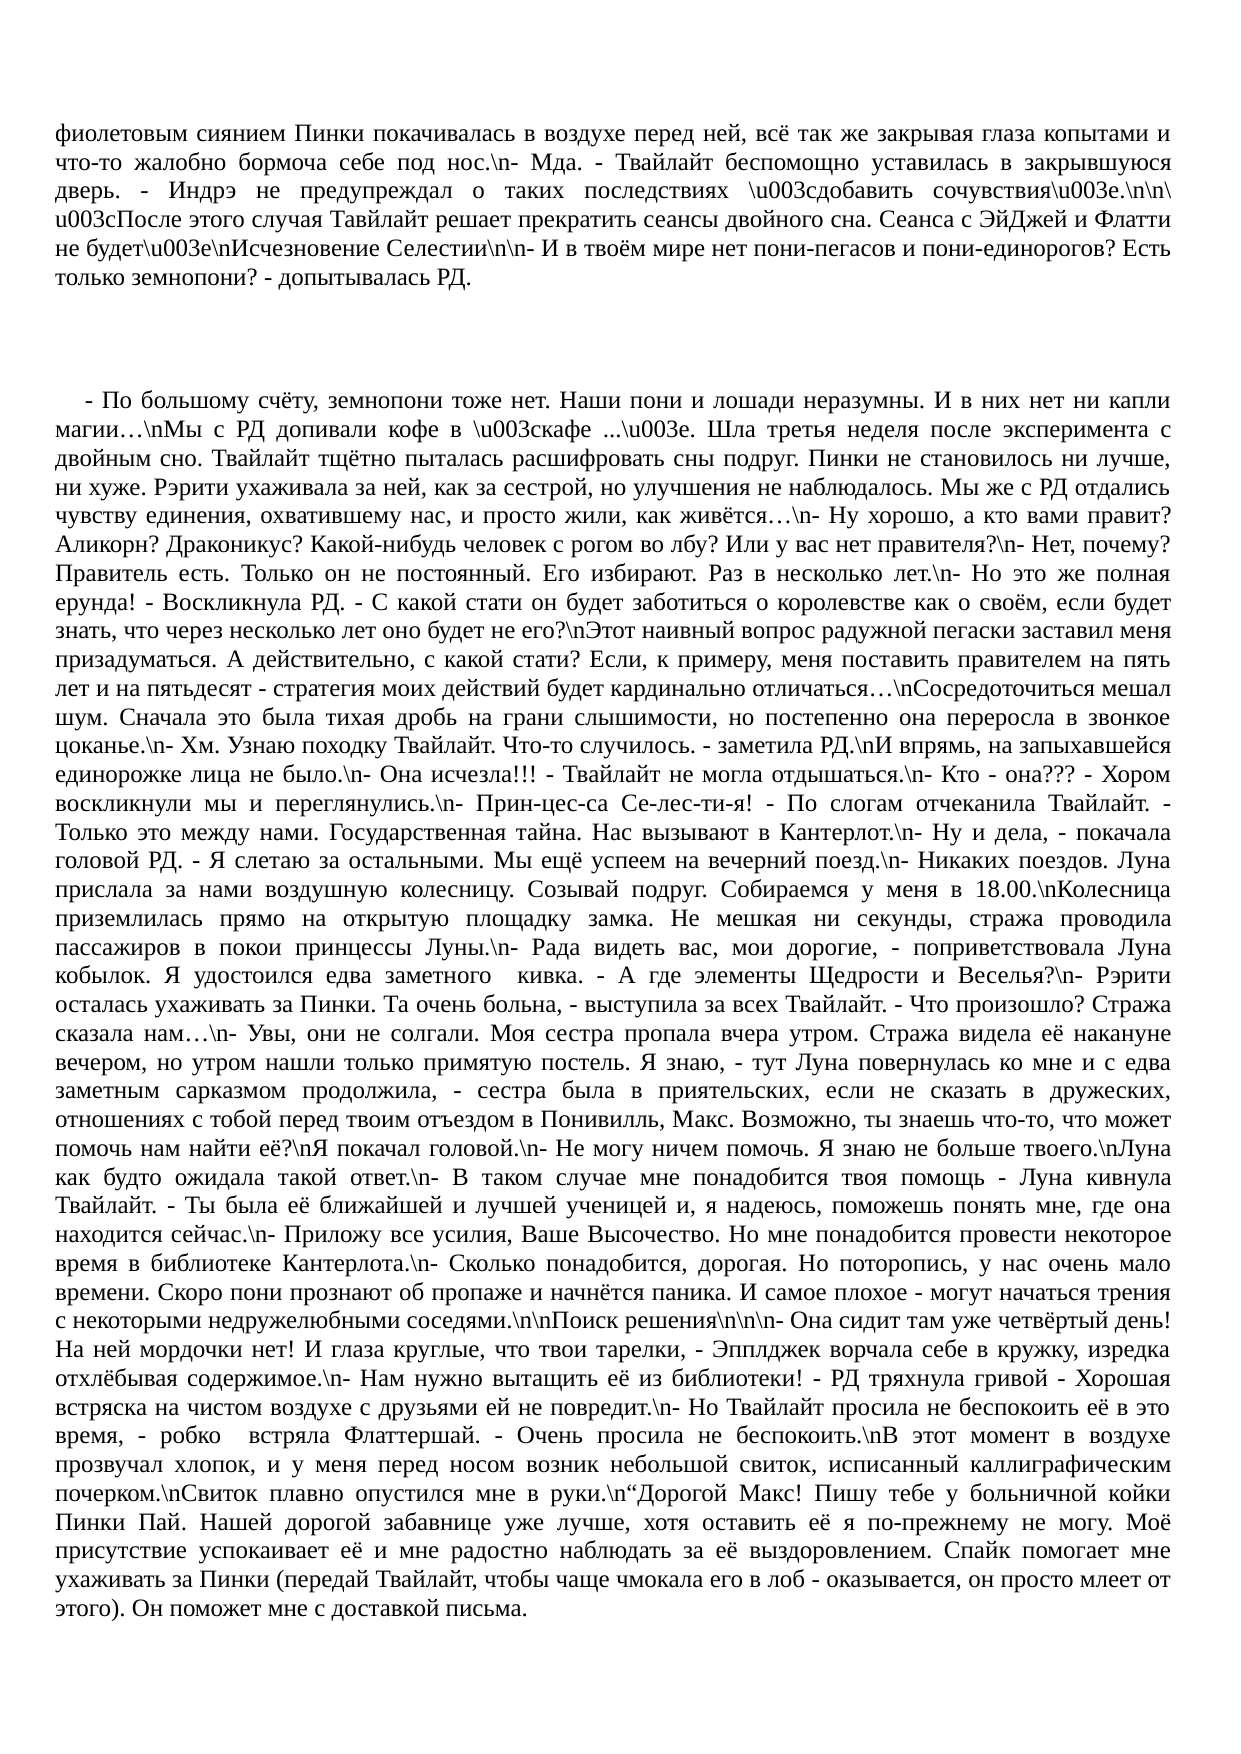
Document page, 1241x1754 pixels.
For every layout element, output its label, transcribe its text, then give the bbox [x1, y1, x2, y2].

text фиолетовым сиянием Пинки покачивалась в воздухе перед ней, всё так же закрывая глаза копытами и что-то жалобно бормоча себе под нос.\n- Мда. - Твайлайт беспомощно уставилась в закрывшуюся дверь. - Индрэ не предупреждал о таких последствиях \u003cдобавить сочувствия\u003e.\n\n\u003cПосле этого случая Тавйлайт решает прекратить сеансы двойного сна. Сеанса с ЭйДжей и Флатти не будет\u003e\nИсчезновение Селестии\n\n- И в твоём мире нет пони-пегасов и пони-единорогов? Есть только земнопони? - допытывалась РД. [55, 118, 1172, 291]
text - По большому счёту, земнопони тоже нет. Наши пони и лошади неразумны. И в них нет ни капли магии…\nМы с РД допивали кофе в \u003cкафе ...\u003e. Шла третья неделя после эксперимента с двойным сно. Твайлайт тщётно пыталась расшифровать сны подруг. Пинки не становилось ни лучше, ни хуже. Рэрити ухаживала за ней, как за сестрой, но улучшения не наблюдалось. Мы же с РД отдались чувству единения, охватившему нас, и просто жили, как живётся…\n- Ну хорошо, а кто вами правит? Аликорн? Драконикус? Какой-нибудь человек с рогом во лбу? Или у вас нет правителя?\n- Нет, почему? Правитель есть. Только он не постоянный. Его избирают. Раз в несколько лет.\n- Но это же полная ерунда! - Воскликнула РД. - С какой стати он будет заботиться о королевстве как о своём, если будет знать, что через несколько лет оно будет не его?\nЭтот наивный вопрос радужной пегаски заставил меня призадуматься. А действительно, с какой стати? Если, к примеру, меня поставить правителем на пять лет и на пятьдесят - стратегия моих действий будет кардинально отличаться…\nСосредоточиться мешал шум. Сначала это была тихая дробь на грани слышимости, но постепенно она переросла в звонкое цоканье.\n- Хм. Узнаю походку Твайлайт. Что-то случилось. - заметила РД.\nИ впрямь, на запыхавшейся единорожке лица не было.\n- Она исчезла!!! - Твайлайт не могла отдышаться.\n- Кто - она??? - Хором воскликнули мы и переглянулись.\n- Прин-цес-са Се-лес-ти-я! - По слогам отчеканила Твайлайт. - Только это между нами. Государственная тайна. Нас вызывают в Кантерлот.\n- Ну и дела, - покачала головой РД. - Я слетаю за остальными. Мы ещё успеем на вечерний поезд.\n- Никаких поездов. Луна прислала за нами воздушную колесницу. Созывай подруг. Собираемся у меня в 18.00.\nКолесница приземлилась прямо на открытую площадку замка. Не мешкая ни секунды, стража проводила пассажиров в покои принцессы Луны.\n- Рада видеть вас, мои дорогие, - поприветствовала Луна кобылок. Я удостоился едва заметного кивка. - А где элементы Щедрости и Веселья?\n- Рэрити осталась ухаживать за Пинки. Та очень больна, - выступила за всех Твайлайт. - Что произошло? Стража сказала нам…\n- Увы, они не солгали. Моя сестра пропала вчера утром. Стража видела её накануне вечером, но утром нашли только примятую постель. Я знаю, - тут Луна повернулась ко мне и с едва заметным сарказмом продолжила, - сестра была в приятельских, если не сказать в дружеских, отношениях с тобой перед твоим отъездом в Понивилль, Макс. Возможно, ты знаешь что-то, что может помочь нам найти её?\nЯ покачал головой.\n- Не могу ничем помочь. Я знаю не больше твоего.\nЛуна как будто ожидала такой ответ.\n- В таком случае мне понадобится твоя помощь - Луна кивнула Твайлайт. - Ты была её ближайшей и лучшей ученицей и, я надеюсь, поможешь понять мне, где она находится сейчас.\n- Приложу все усилия, Ваше Высочество. Но мне понадобится провести некоторое время в библиотеке Кантерлота.\n- Сколько понадобится, дорогая. Но поторопись, у нас очень мало времени. Скоро пони прознают об пропаже и начнётся паника. И самое плохое - могут начаться трения с некоторыми недружелюбными соседями.\n\nПоиск решения\n\n\n- Она сидит там уже четвёртый день! На ней мордочки нет! И глаза круглые, что твои тарелки, - Эпплджек ворчала себе в кружку, изредка отхлёбывая содержимое.\n- Нам нужно вытащить её из библиотеки! - РД тряхнула гривой - Хорошая встряска на чистом воздухе с друзьями ей не повредит.\n- Но Твайлайт просила не беспокоить её в это время, - робко встряла Флаттершай. - Очень просила не беспокоить.\nВ этот момент в воздухе прозвучал хлопок, и у меня перед носом возник небольшой свиток, исписанный каллиграфическим почерком.\nСвиток плавно опустился мне в руки.\n“Дорогой Макс! Пишу тебе у больничной койки Пинки Пай. Нашей дорогой забавнице уже лучше, хотя оставить её я по-прежнему не могу. Моё присутствие успокаивает её и мне радостно наблюдать за её выздоровлением. Спайк помогает мне ухаживать за Пинки (передай Твайлайт, чтобы чаще чмокала его в лоб - оказывается, он просто млеет от этого). Он поможет мне с доставкой письма. [55, 386, 1172, 1622]
